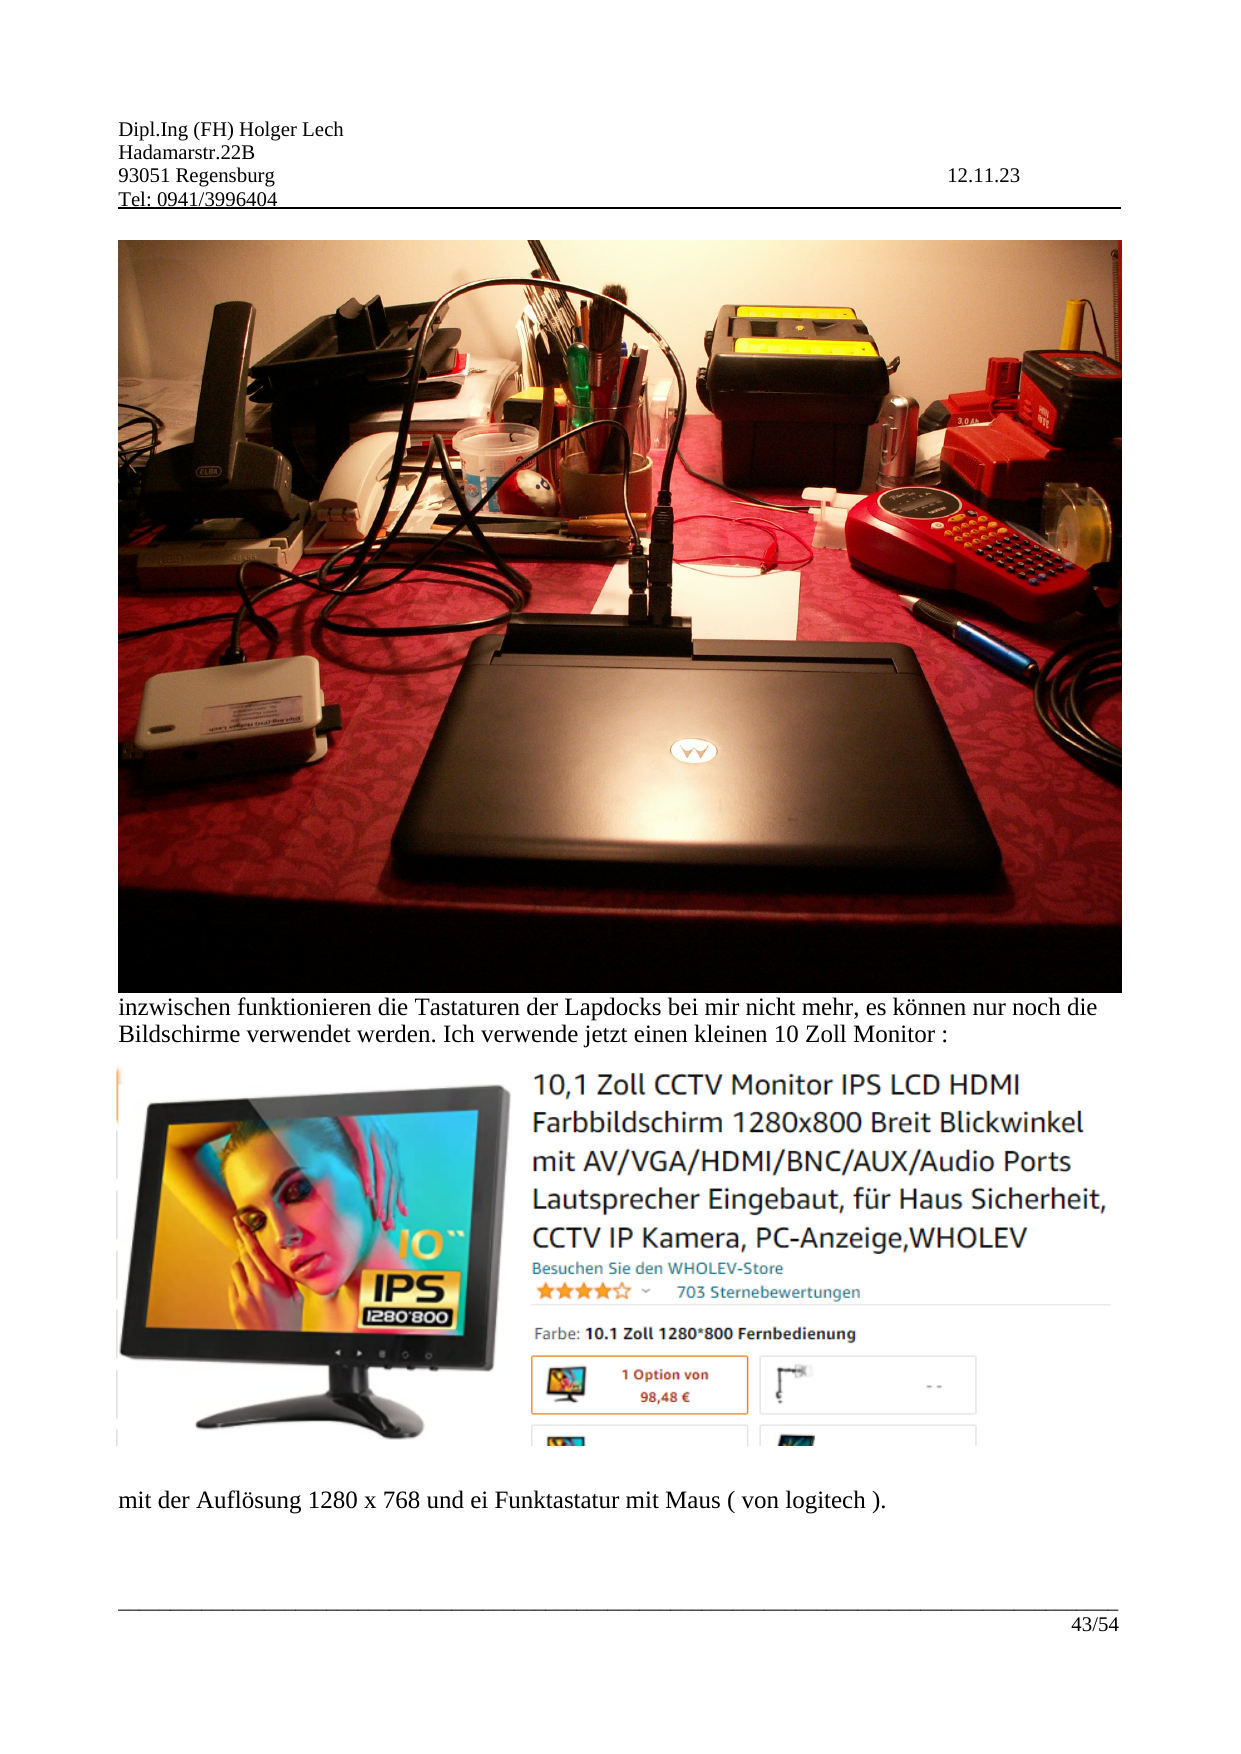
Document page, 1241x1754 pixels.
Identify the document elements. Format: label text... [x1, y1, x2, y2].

picture [118, 240, 1122, 993]
picture [116, 1057, 1121, 1446]
text mit der Auflösung 1280 x 768 und ei Funktastatur mit Maus ( von logitech ). [118, 1486, 1122, 1514]
text inzwischen funktionieren die Tastaturen der Lapdocks bei mir nicht mehr, es können nur noch die Bildschirme verwendet werden. Ich verwende jetzt einen kleinen 10 Zoll Monitor : [118, 993, 1122, 1473]
